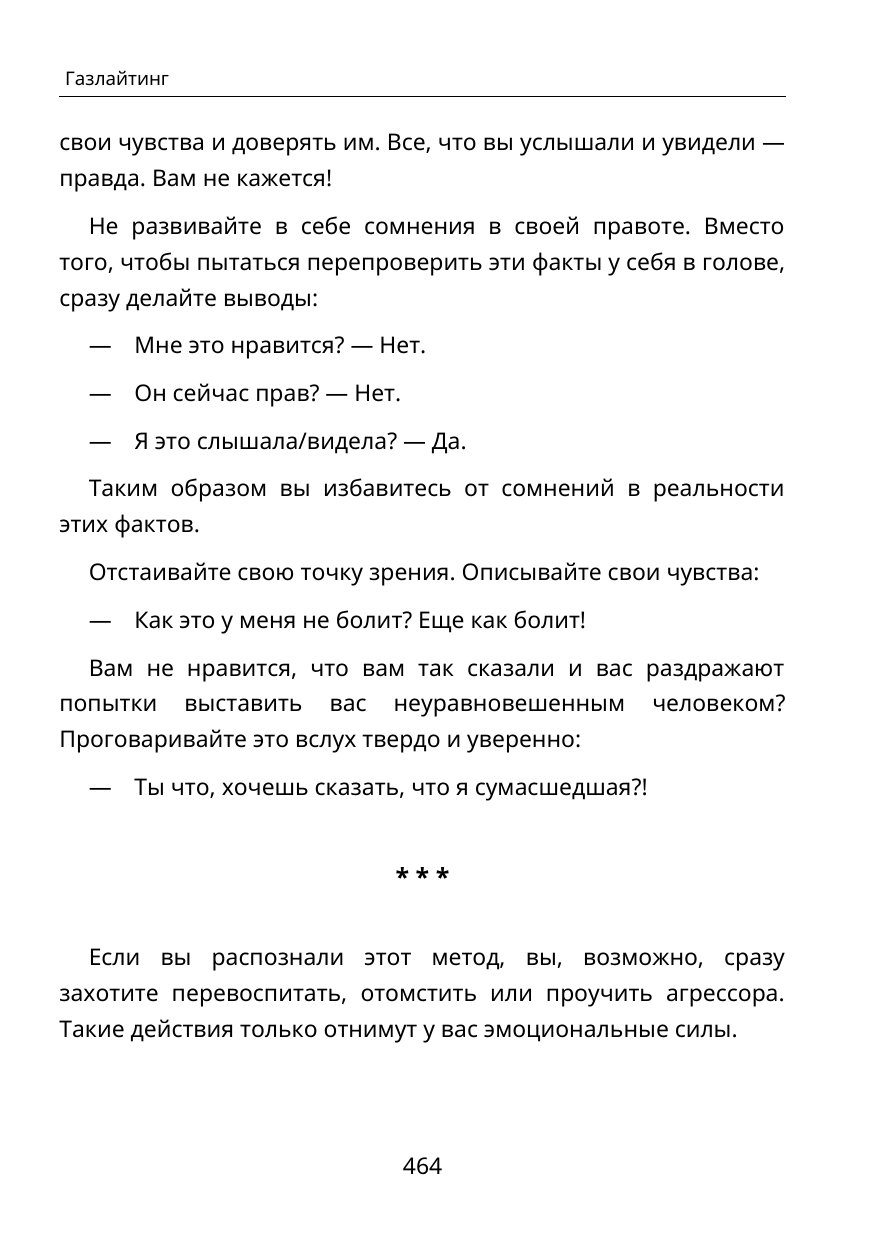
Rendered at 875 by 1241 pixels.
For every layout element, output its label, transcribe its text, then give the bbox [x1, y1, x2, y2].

text Отстаивайте свою точку зрения. Описывайте свои чувства: [59, 556, 786, 587]
text Если вы распознали этот метод, вы, возможно, сразу захотите перевоспитать, отомстить или проучить агрессора. Такие действия только отнимут у вас эмоциональные силы. [59, 941, 786, 1044]
text Не развивайте в себе сомнения в своей правоте. Вместо того, чтобы пытаться перепроверить эти факты у себя в голове, сразу делайте выводы: [59, 210, 786, 313]
list Ты что, хочешь сказать, что я сумасшедшая?! [59, 771, 786, 802]
list Он сейчас прав? — Нет. [59, 377, 786, 408]
text свои чувства и доверять им. Все, что вы услышали и увидели — правда. Вам не кажется! [59, 126, 786, 193]
subtitle * * * [59, 860, 786, 894]
text Вам не нравится, что вам так сказали и вас раздражают попытки выставить вас неуравновешенным человеком? Проговаривайте это вслух твердо и уверенно: [59, 651, 786, 754]
list Я это слышала/видела? — Да. [59, 425, 786, 456]
list Как это у меня не болит? Еще как болит! [59, 604, 786, 635]
text Таким образом вы избавитесь от сомнений в реальности этих фактов. [59, 472, 786, 539]
list Мне это нравится? — Нет. [59, 329, 786, 361]
